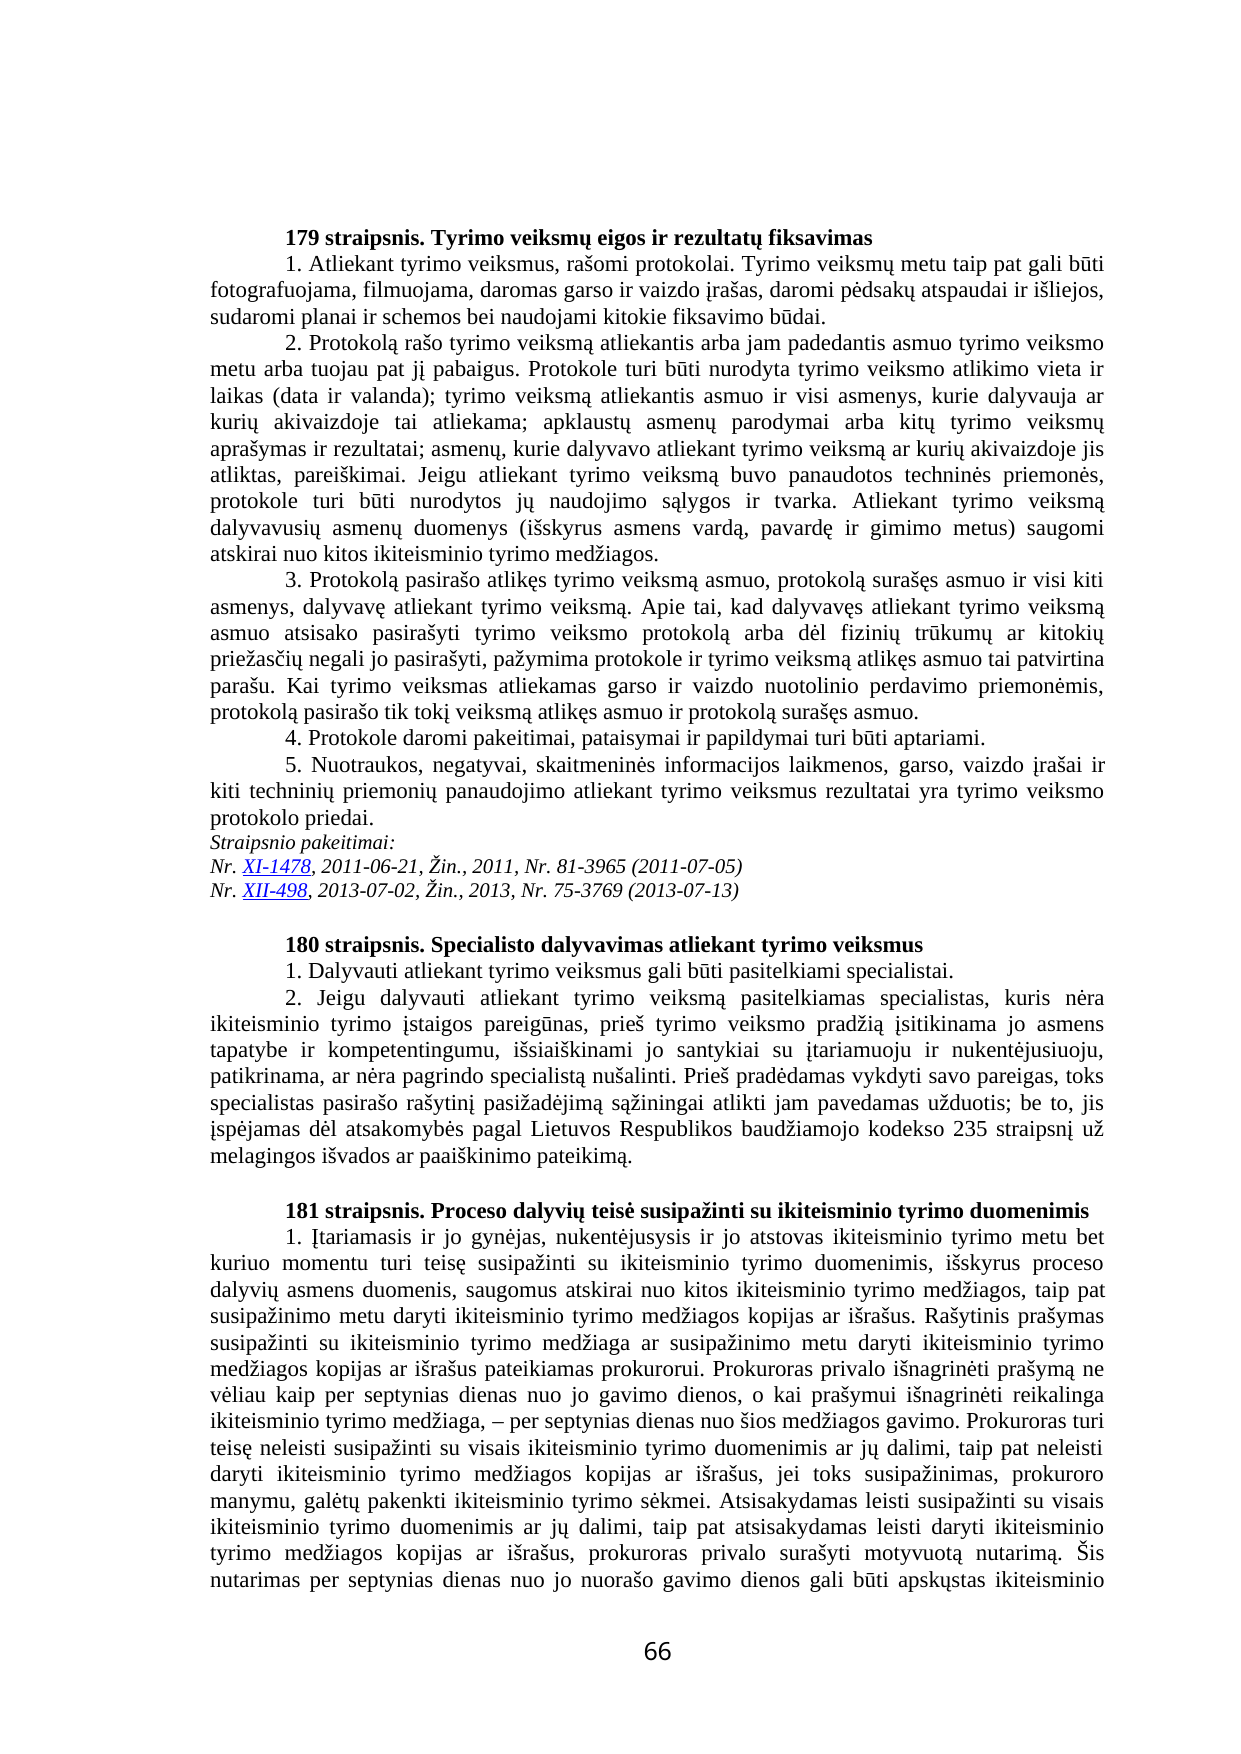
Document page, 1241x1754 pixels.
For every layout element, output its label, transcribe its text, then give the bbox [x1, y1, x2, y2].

text Straipsnio pakeitimai: [210, 830, 1106, 854]
text 181 straipsnis. Proceso dalyvių teisė susipažinti su ikiteisminio tyrimo duomenimis [285, 1197, 1106, 1223]
text Nr. XI-1478, 2011-06-21, Žin., 2011, Nr. 81-3965 (2011-07-05) [210, 854, 1106, 878]
text 3. Protokolą pasirašo atlikęs tyrimo veiksmą asmuo, protokolą surašęs asmuo ir visi kiti asmenys, dalyvavę atliekant tyrimo veiksmą. Apie tai, kad dalyvavęs atliekant tyrimo veiksmą asmuo atsisako pasirašyti tyrimo veiksmo protokolą arba dėl fizinių trūkumų ar kitokių priežasčių negali jo pasirašyti, pažymima protokole ir tyrimo veiksmą atlikęs asmuo tai patvirtina parašu. Kai tyrimo veiksmas atliekamas garso ir vaizdo nuotolinio perdavimo priemonėmis, protokolą pasirašo tik tokį veiksmą atlikęs asmuo ir protokolą surašęs asmuo. [210, 566, 1106, 724]
text 180 straipsnis. Specialisto dalyvavimas atliekant tyrimo veiksmus [210, 931, 1106, 957]
text 2. Protokolą rašo tyrimo veiksmą atliekantis arba jam padedantis asmuo tyrimo veiksmo metu arba tuojau pat jį pabaigus. Protokole turi būti nurodyta tyrimo veiksmo atlikimo vieta ir laikas (data ir valanda); tyrimo veiksmą atliekantis asmuo ir visi asmenys, kurie dalyvauja ar kurių akivaizdoje tai atliekama; apklaustų asmenų parodymai arba kitų tyrimo veiksmų aprašymas ir rezultatai; asmenų, kurie dalyvavo atliekant tyrimo veiksmą ar kurių akivaizdoje jis atliktas, pareiškimai. Jeigu atliekant tyrimo veiksmą buvo panaudotos techninės priemonės, protokole turi būti nurodytos jų naudojimo sąlygos ir tvarka. Atliekant tyrimo veiksmą dalyvavusių asmenų duomenys (išskyrus asmens vardą, pavardę ir gimimo metus) saugomi atskirai nuo kitos ikiteisminio tyrimo medžiagos. [210, 329, 1106, 566]
text Nr. XII-498, 2013-07-02, Žin., 2013, Nr. 75-3769 (2013-07-13) [210, 878, 1106, 902]
text 4. Protokole daromi pakeitimai, pataisymai ir papildymai turi būti aptariami. [210, 724, 1106, 751]
text 1. Įtariamasis ir jo gynėjas, nukentėjusysis ir jo atstovas ikiteisminio tyrimo metu bet kuriuo momentu turi teisę susipažinti su ikiteisminio tyrimo duomenimis, išskyrus proceso dalyvių asmens duomenis, saugomus atskirai nuo kitos ikiteisminio tyrimo medžiagos, taip pat susipažinimo metu daryti ikiteisminio tyrimo medžiagos kopijas ar išrašus. Rašytinis prašymas susipažinti su ikiteisminio tyrimo medžiaga ar susipažinimo metu daryti ikiteisminio tyrimo medžiagos kopijas ar išrašus pateikiamas prokurorui. Prokuroras privalo išnagrinėti prašymą ne vėliau kaip per septynias dienas nuo jo gavimo dienos, o kai prašymui išnagrinėti reikalinga ikiteisminio tyrimo medžiaga, – per septynias dienas nuo šios medžiagos gavimo. Prokuroras turi teisę neleisti susipažinti su visais ikiteisminio tyrimo duomenimis ar jų dalimi, taip pat neleisti daryti ikiteisminio tyrimo medžiagos kopijas ar išrašus, jei toks susipažinimas, prokuroro manymu, galėtų pakenkti ikiteisminio tyrimo sėkmei. Atsisakydamas leisti susipažinti su visais ikiteisminio tyrimo duomenimis ar jų dalimi, taip pat atsisakydamas leisti daryti ikiteisminio tyrimo medžiagos kopijas ar išrašus, prokuroras privalo surašyti motyvuotą nutarimą. Šis nutarimas per septynias dienas nuo jo nuorašo gavimo dienos gali būti apskųstas ikiteisminio [210, 1223, 1106, 1592]
text 1. Dalyvauti atliekant tyrimo veiksmus gali būti pasitelkiami specialistai. [210, 957, 1106, 983]
text 5. Nuotraukos, negatyvai, skaitmeninės informacijos laikmenos, garso, vaizdo įrašai ir kiti techninių priemonių panaudojimo atliekant tyrimo veiksmus rezultatai yra tyrimo veiksmo protokolo priedai. [210, 751, 1106, 830]
text 2. Jeigu dalyvauti atliekant tyrimo veiksmą pasitelkiamas specialistas, kuris nėra ikiteisminio tyrimo įstaigos pareigūnas, prieš tyrimo veiksmo pradžią įsitikinama jo asmens tapatybe ir kompetentingumu, išsiaiškinami jo santykiai su įtariamuoju ir nukentėjusiuoju, patikrinama, ar nėra pagrindo specialistą nušalinti. Prieš pradėdamas vykdyti savo pareigas, toks specialistas pasirašo rašytinį pasižadėjimą sąžiningai atlikti jam pavedamas užduotis; be to, jis įspėjamas dėl atsakomybės pagal Lietuvos Respublikos baudžiamojo kodekso 235 straipsnį už melagingos išvados ar paaiškinimo pateikimą. [210, 983, 1106, 1168]
text 179 straipsnis. Tyrimo veiksmų eigos ir rezultatų fiksavimas [210, 224, 1106, 250]
text 1. Atliekant tyrimo veiksmus, rašomi protokolai. Tyrimo veiksmų metu taip pat gali būti fotografuojama, filmuojama, daromas garso ir vaizdo įrašas, daromi pėdsakų atspaudai ir išliejos, sudaromi planai ir schemos bei naudojami kitokie fiksavimo būdai. [210, 250, 1106, 329]
